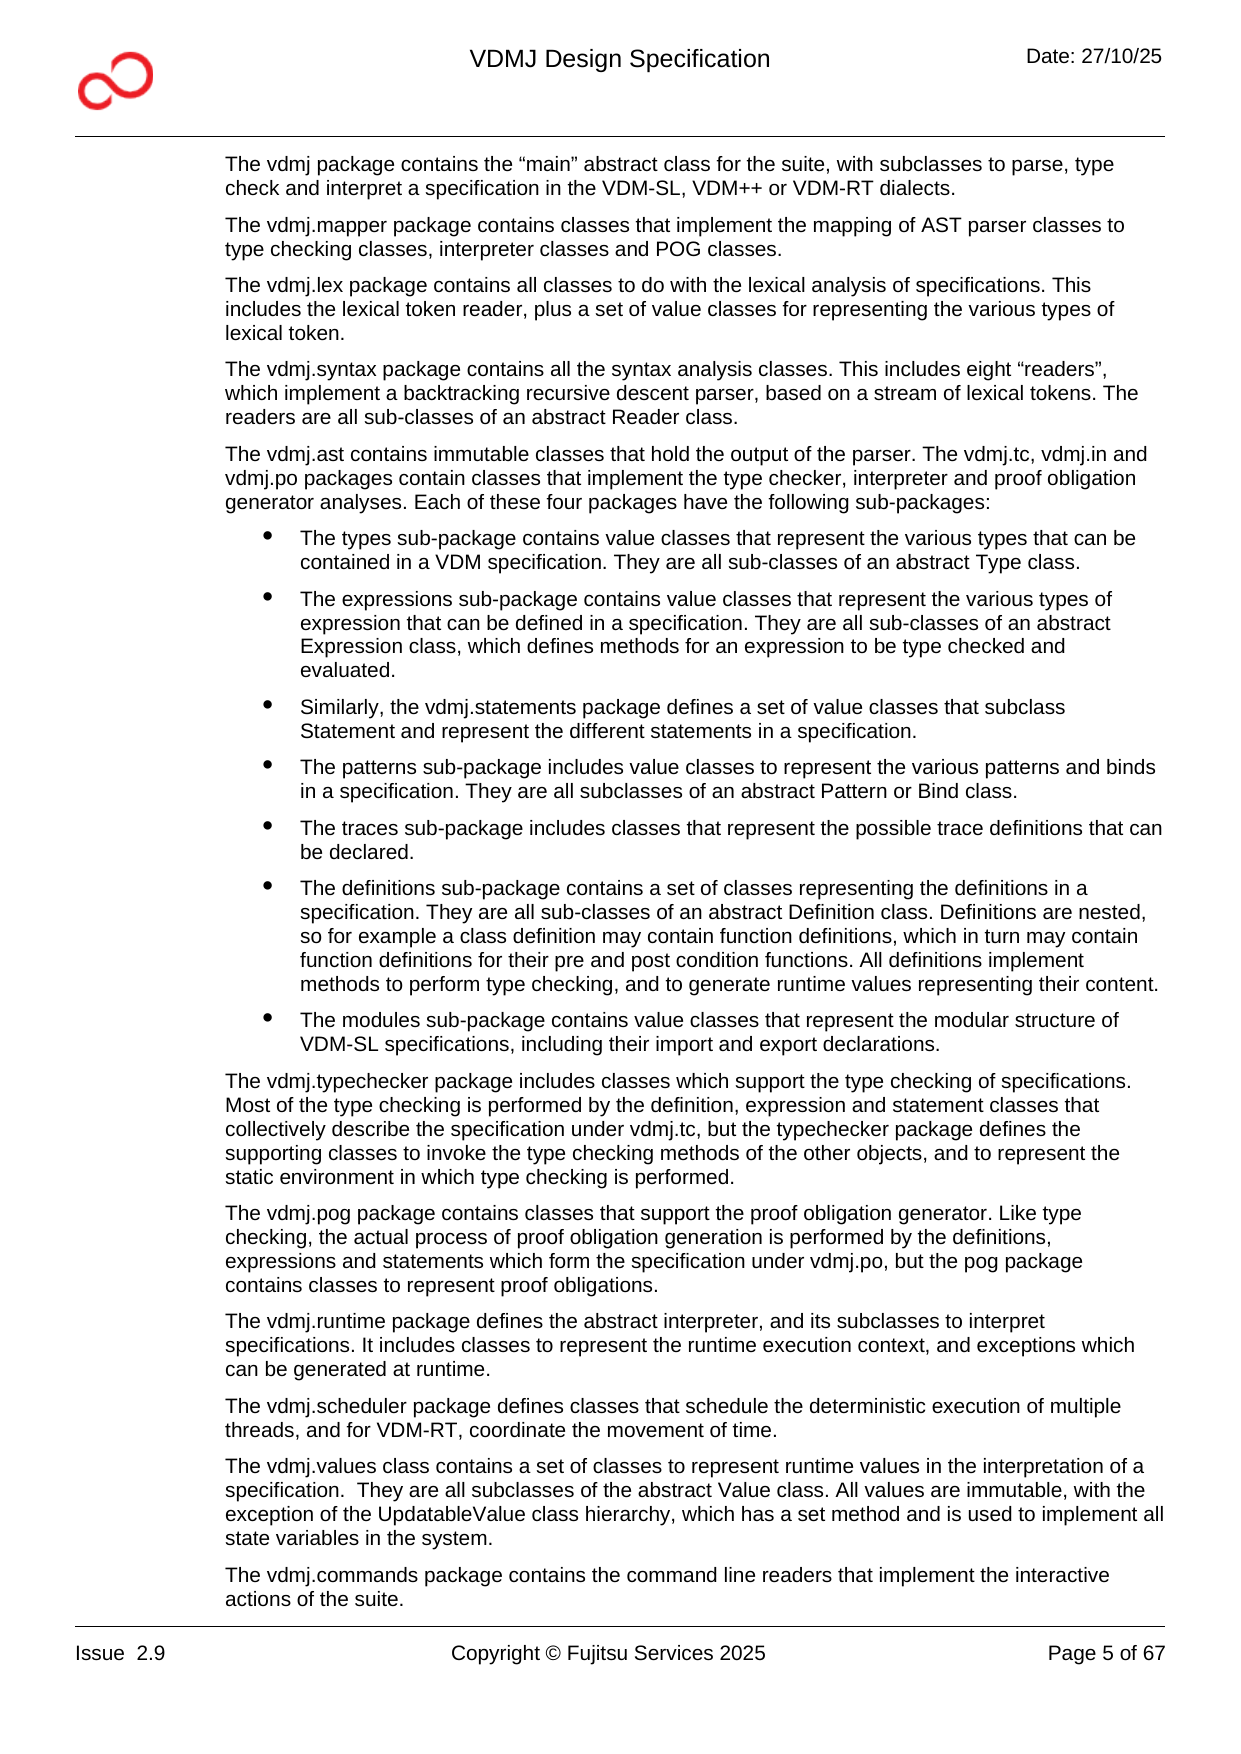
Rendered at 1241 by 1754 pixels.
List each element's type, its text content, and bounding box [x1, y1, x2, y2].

list Similarly, the vdmj.statements package defines a set of value classes that subclass Statement and represent the different statements in a specification. [262, 695, 1165, 743]
text The vdmj.values class contains a set of classes to represent runtime values in the interpretation of a specification. They are all subclasses of the abstract Value class. All values are immutable, with the exception of the UpdatableValue class hierarchy, which has a set method and is used to implement all state variables in the system. [225, 1454, 1165, 1550]
text The vdmj.runtime package defines the abstract interpreter, and its subclasses to interpret specifications. It includes classes to represent the runtime execution context, and exceptions which can be generated at runtime. [225, 1310, 1165, 1382]
text The vdmj.syntax package contains all the syntax analysis classes. This includes eight “readers”, which implement a backtracking recursive descent parser, based on a stream of lexical tokens. The readers are all sub-classes of an abstract Reader class. [225, 358, 1165, 429]
list The definitions sub-package contains a set of classes representing the definitions in a specification. They are all sub-classes of an abstract Definition class. Definitions are nested, so for example a class definition may contain function definitions, which in turn may contain function definitions for their pre and post condition functions. All definitions implement methods to perform type checking, and to generate runtime values representing their content. [262, 876, 1165, 996]
text The vdmj.lex package contains all classes to do with the lexical analysis of specifications. This includes the lexical token reader, plus a set of value classes for representing the various types of lexical token. [225, 273, 1165, 345]
list The patterns sub-package includes value classes to represent the various patterns and binds in a specification. They are all subclasses of an abstract Pattern or Bind class. [262, 756, 1165, 803]
text The vdmj.mapper package contains classes that implement the mapping of AST parser classes to type checking classes, interpreter classes and POG classes. [225, 213, 1165, 261]
list The types sub-package contains value classes that represent the various types that can be contained in a VDM specification. They are all sub-classes of an abstract Type class. [262, 526, 1165, 574]
list The modules sub-package contains value classes that represent the modular structure of VDM-SL specifications, including their import and export declarations. [262, 1009, 1165, 1057]
text The vdmj.ast contains immutable classes that hold the output of the parser. The vdmj.tc, vdmj.in and vdmj.po packages contain classes that implement the type checker, interpreter and proof obligation generator analyses. Each of these four packages have the following sub-packages: [225, 442, 1165, 514]
picture [78, 44, 153, 120]
text The vdmj.scheduler package defines classes that schedule the deterministic execution of multiple threads, and for VDM-RT, coordinate the movement of time. [225, 1394, 1165, 1442]
list The traces sub-package includes classes that represent the possible trace definitions that can be declared. [262, 816, 1165, 864]
list The expressions sub-package contains value classes that represent the various types of expression that can be defined in a specification. They are all sub-classes of an abstract Expression class, which defines methods for an expression to be type checked and evaluated. [262, 587, 1165, 683]
text The vdmj.typechecker package includes classes which support the type checking of specifications. Most of the type checking is performed by the definition, expression and statement classes that collectively describe the specification under vdmj.tc, but the typechecker package defines the supporting classes to invoke the type checking methods of the other objects, and to represent the static environment in which type checking is performed. [225, 1069, 1165, 1189]
text The vdmj.commands package contains the command line readers that implement the interactive actions of the suite. [225, 1563, 1165, 1611]
text The vdmj package contains the “main” abstract class for the suite, with subclasses to parse, type check and interpret a specification in the VDM-SL, VDM++ or VDM-RT dialects. [225, 152, 1165, 200]
text The vdmj.pog package contains classes that support the proof obligation generator. Like type checking, the actual process of proof obligation generation is performed by the definitions, expressions and statements which form the specification under vdmj.po, but the pog package contains classes to represent proof obligations. [225, 1201, 1165, 1297]
